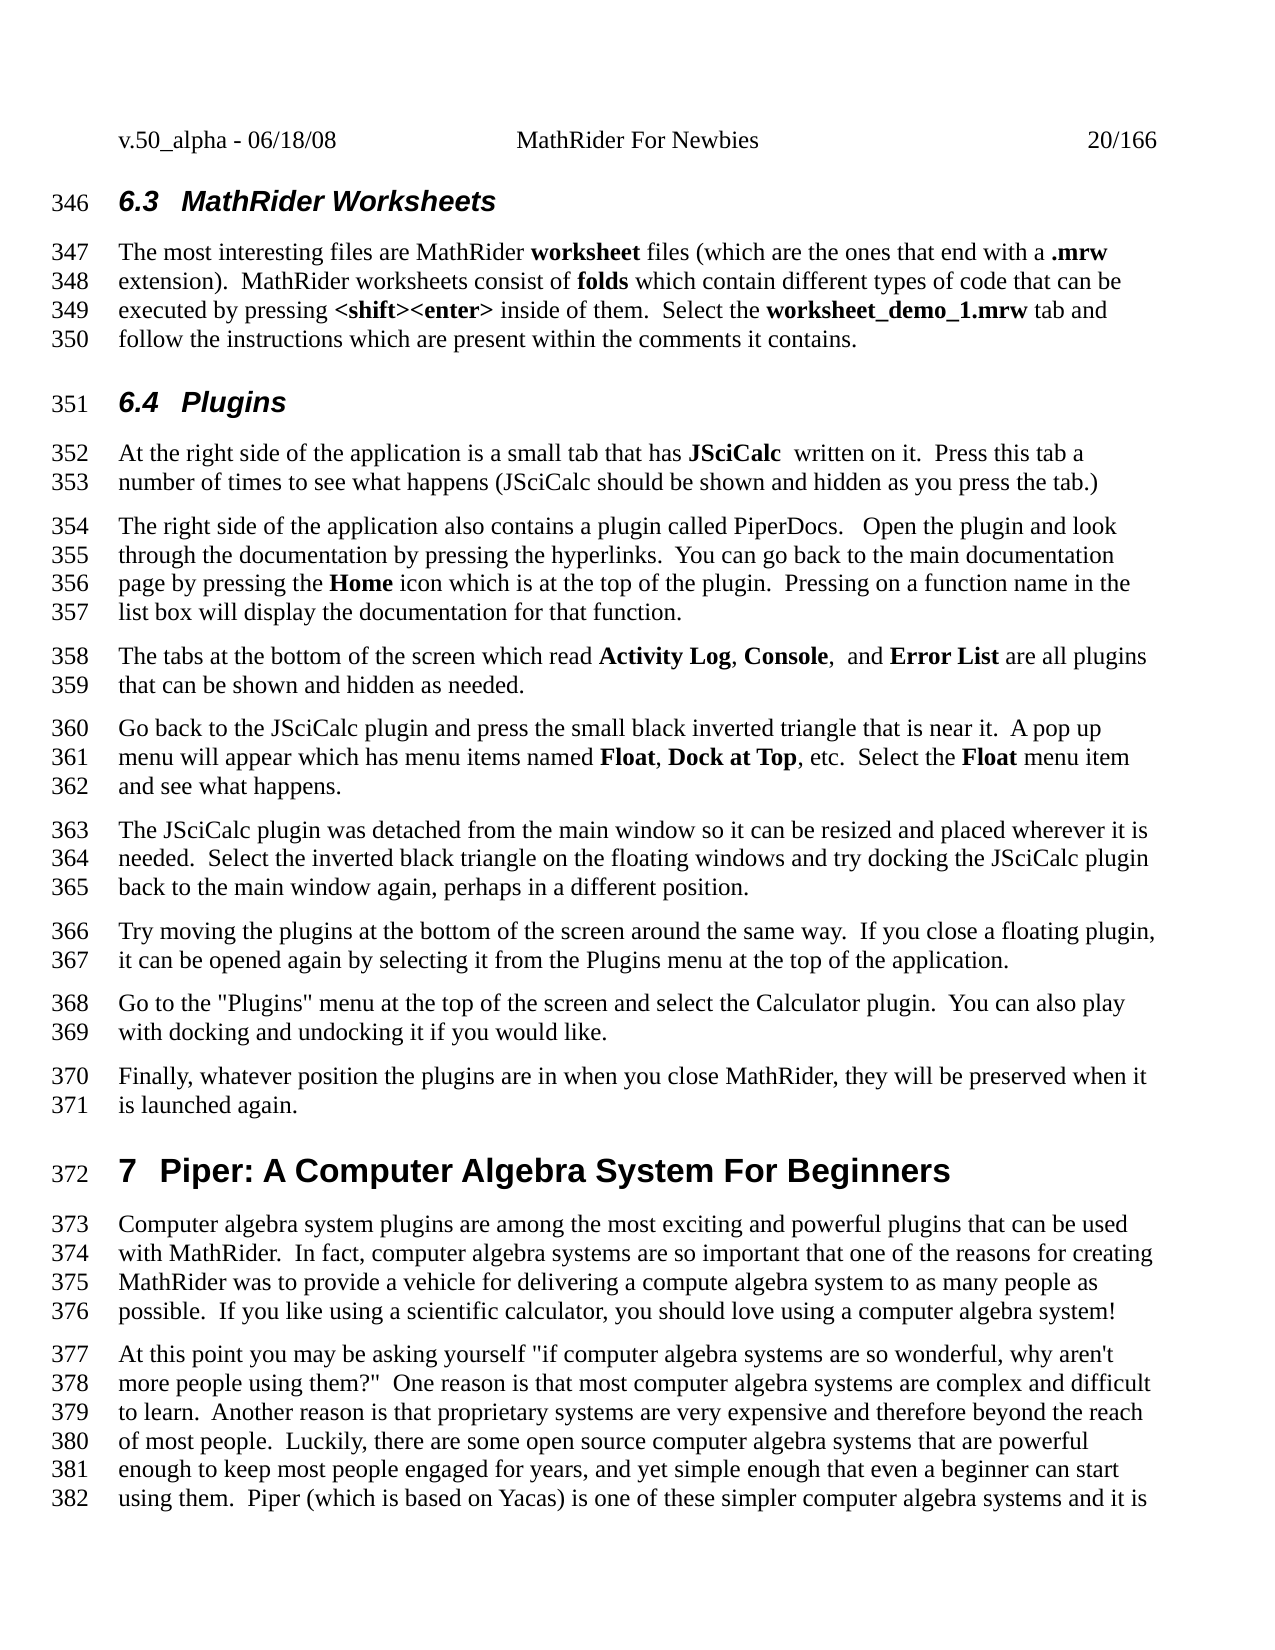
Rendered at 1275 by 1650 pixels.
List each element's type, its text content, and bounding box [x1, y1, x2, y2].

text Try moving the plugins at the bottom of the screen around the same way. If you close a floating plugin, it can be opened again by selecting it from the Plugins menu at the top of the application. [118, 916, 1157, 973]
text The JSciCalc plugin was detached from the main window so it can be resized and placed wherever it is needed. Select the inverted black triangle on the floating windows and try docking the JSciCalc plugin back to the main window again, perhaps in a different position. [118, 815, 1157, 901]
subtitle MathRider Worksheets [118, 184, 1157, 217]
text Finally, whatever position the plugins are in when you close MathRider, they will be preserved when it is launched again. [118, 1061, 1157, 1118]
subtitle Piper: A Computer Algebra System For Beginners [118, 1151, 1157, 1189]
text At this point you may be asking yourself "if computer algebra systems are so wonderful, why aren't more people using them?" One reason is that most computer algebra systems are complex and difficult to learn. Another reason is that proprietary systems are very expensive and therefore beyond the reach of most people. Luckily, there are some open source computer algebra systems that are powerful enough to keep most people engaged for years, and yet simple enough that even a beginner can start using them. Piper (which is based on Yacas) is one of these simpler computer algebra systems and it is [118, 1339, 1157, 1512]
text At the right side of the application is a small tab that has JSciCalc written on it. Press this tab a number of times to see what happens (JSciCalc should be shown and hidden as you press the tab.) [118, 438, 1157, 496]
text The right side of the application also contains a plugin called PiperDocs. Open the plugin and look through the documentation by pressing the hyperlinks. You can go back to the main documentation page by pressing the Home icon which is at the top of the plugin. Pressing on a function name in the list box will display the documentation for that function. [118, 511, 1157, 626]
text The tabs at the bottom of the screen which read Activity Log, Console, and Error List are all plugins that can be shown and hidden as needed. [118, 641, 1157, 698]
subtitle Plugins [118, 385, 1157, 418]
text The most interesting files are MathRider worksheet files (which are the ones that end with a .mrw extension). MathRider worksheets consist of folds which contain different types of code that can be executed by pressing <shift><enter> inside of them. Select the worksheet_demo_1.mrw tab and follow the instructions which are present within the comments it contains. [118, 237, 1157, 352]
text Go back to the JSciCalc plugin and press the small black inverted triangle that is near it. A pop up menu will appear which has menu items named Float, Dock at Top, etc. Select the Float menu item and see what happens. [118, 713, 1157, 800]
text Go to the "Plugins" menu at the top of the screen and select the Calculator plugin. You can also play with docking and undocking it if you would like. [118, 988, 1157, 1046]
text Computer algebra system plugins are among the most exciting and powerful plugins that can be used with MathRider. In fact, computer algebra systems are so important that one of the reasons for creating MathRider was to provide a vehicle for delivering a compute algebra system to as many people as possible. If you like using a scientific calculator, you should love using a computer algebra system! [118, 1209, 1157, 1324]
